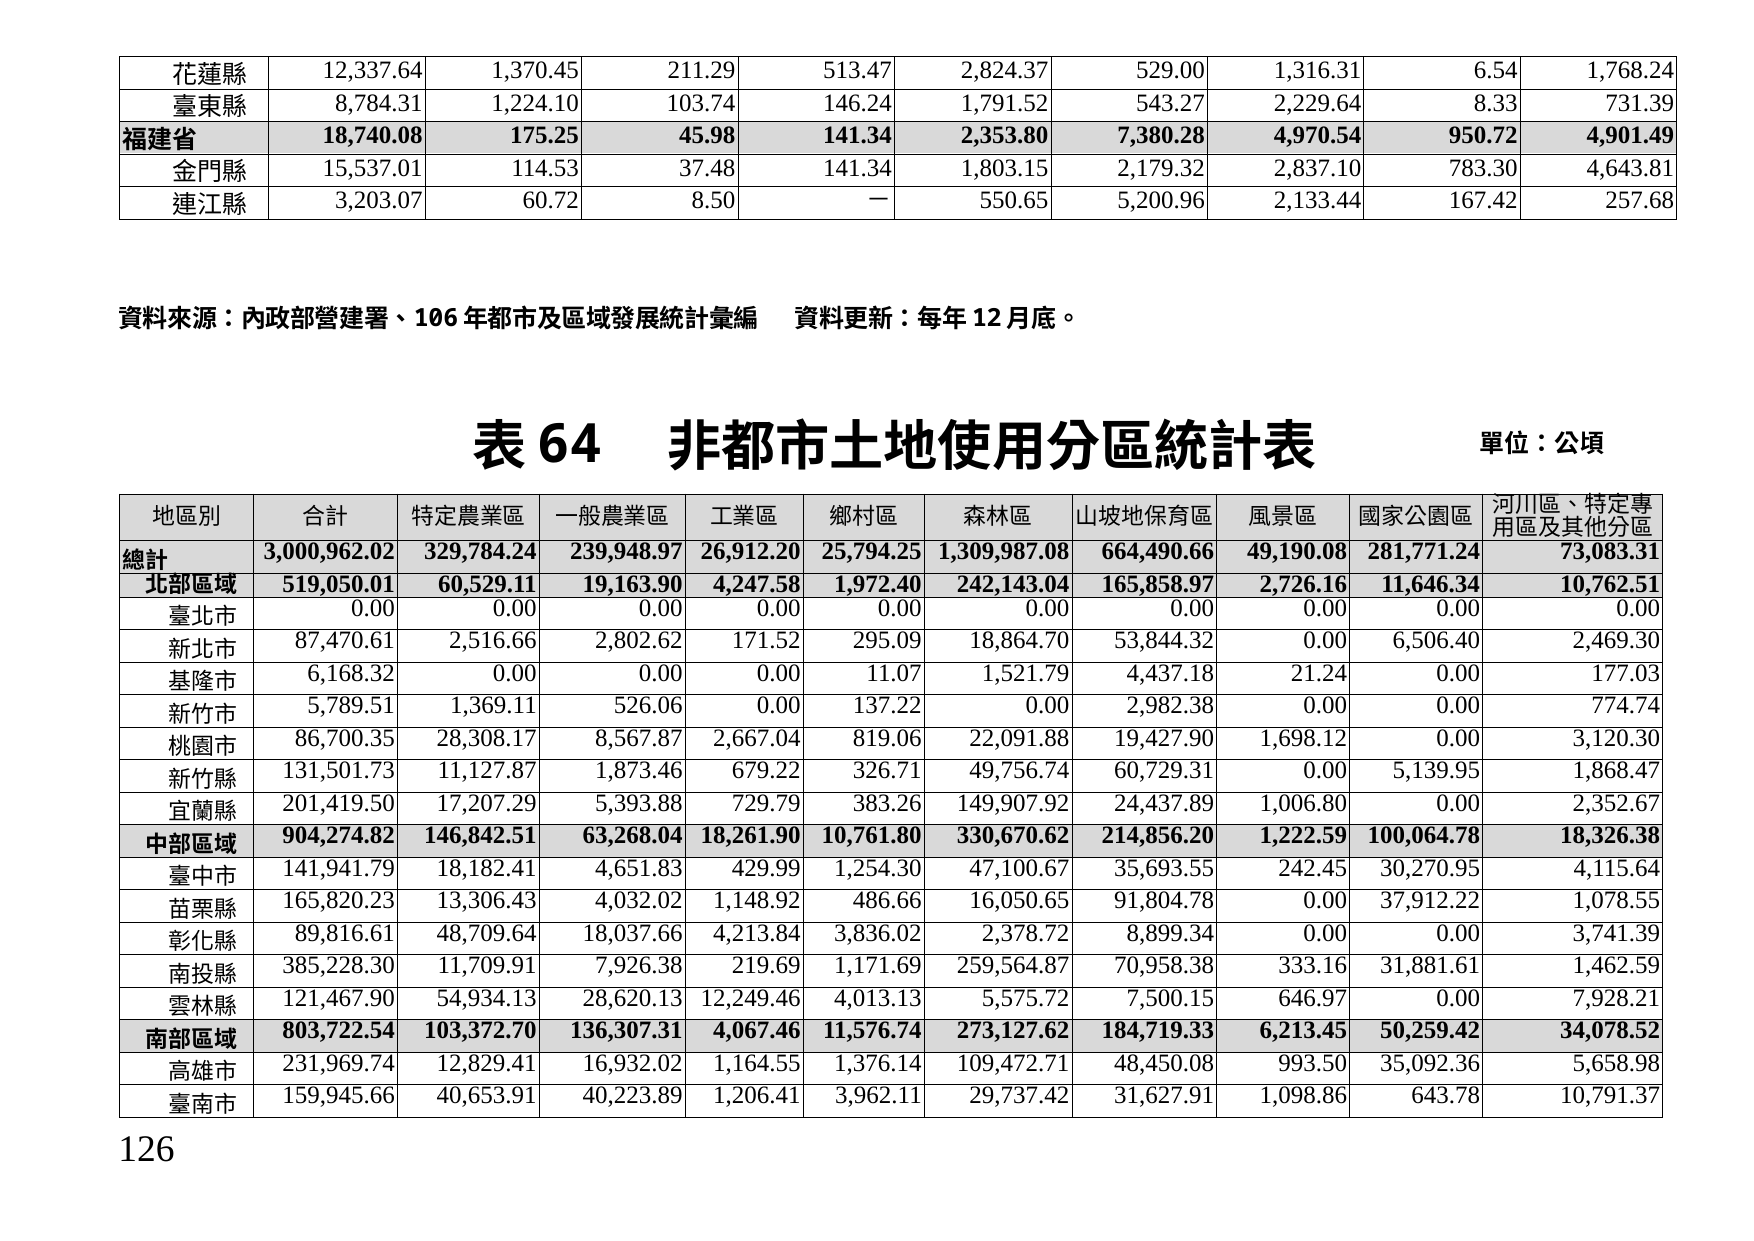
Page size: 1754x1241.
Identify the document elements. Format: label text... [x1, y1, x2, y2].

table_cell 南投縣 [120, 955, 253, 987]
table_cell 2,982.38 [1073, 695, 1216, 727]
table_cell 6,506.40 [1350, 630, 1482, 662]
table_cell 201,419.50 [254, 793, 397, 824]
table_header 鄉村區 [804, 495, 924, 540]
table_cell 121,467.90 [254, 988, 397, 1019]
table_cell 0.00 [1217, 598, 1349, 629]
table_header 山坡地保育區 [1073, 495, 1216, 540]
table_cell 0.00 [1350, 988, 1482, 1019]
table_cell 4,247.58 [686, 574, 803, 597]
table_cell 新竹市 [120, 695, 253, 727]
table_cell 2,378.72 [925, 923, 1072, 954]
table_cell 295.09 [804, 630, 924, 662]
table_cell 819.06 [804, 728, 924, 759]
table_cell 529.00 [1052, 57, 1207, 88]
table_cell 3,741.39 [1483, 923, 1662, 954]
table_cell 87,470.61 [254, 630, 397, 662]
table_cell 2,133.44 [1208, 187, 1363, 218]
table_header 工業區 [686, 495, 803, 540]
table_cell 1,868.47 [1483, 760, 1662, 792]
table_cell 49,190.08 [1217, 541, 1349, 573]
table_cell 326.71 [804, 760, 924, 792]
table_cell 165,858.97 [1073, 574, 1216, 597]
table_cell 高雄市 [120, 1053, 253, 1084]
table_cell 1,803.15 [895, 155, 1051, 186]
table_cell 4,013.13 [804, 988, 924, 1019]
table_cell 385,228.30 [254, 955, 397, 987]
table_cell 100,064.78 [1350, 825, 1482, 857]
table_cell 17,207.29 [398, 793, 539, 824]
table_cell 5,658.98 [1483, 1053, 1662, 1084]
table_cell 21.24 [1217, 663, 1349, 694]
table_cell 45.98 [582, 122, 738, 153]
table_cell 91,804.78 [1073, 890, 1216, 922]
table_cell 35,693.55 [1073, 858, 1216, 889]
table_cell 0.00 [804, 598, 924, 629]
table_cell 60,529.11 [398, 574, 539, 597]
table_cell 28,620.13 [540, 988, 685, 1019]
table_cell 0.00 [254, 598, 397, 629]
table_cell 中部區域 [120, 825, 253, 857]
table_cell 993.50 [1217, 1053, 1349, 1084]
table_cell 137.22 [804, 695, 924, 727]
table_cell 184,719.33 [1073, 1020, 1216, 1052]
table_cell 1,224.10 [426, 90, 581, 121]
table_cell 1,254.30 [804, 858, 924, 889]
table_cell 1,222.59 [1217, 825, 1349, 857]
table_cell 連江縣 [120, 187, 268, 218]
table_cell 550.65 [895, 187, 1051, 218]
table_cell 18,037.66 [540, 923, 685, 954]
table_cell 30,270.95 [1350, 858, 1482, 889]
table_cell 8.50 [582, 187, 738, 218]
table_cell 86,700.35 [254, 728, 397, 759]
table_cell 18,326.38 [1483, 825, 1662, 857]
table_cell 40,653.91 [398, 1085, 539, 1117]
table_cell 0.00 [686, 695, 803, 727]
table_cell 11,127.87 [398, 760, 539, 792]
table_cell 165,820.23 [254, 890, 397, 922]
subtitle 資料來源：內政部營建署、106年都市及區域發展統計彙編 資料更新：每年12月底。 [118, 243, 1636, 368]
table_cell 8.33 [1364, 90, 1520, 121]
table_cell 136,307.31 [540, 1020, 685, 1052]
table_cell 2,229.64 [1208, 90, 1363, 121]
table_cell 1,098.86 [1217, 1085, 1349, 1117]
table_cell 0.00 [1350, 923, 1482, 954]
table_header 風景區 [1217, 495, 1349, 540]
table_cell 141,941.79 [254, 858, 397, 889]
table_cell 6.54 [1364, 57, 1520, 88]
table_cell 0.00 [1483, 598, 1662, 629]
table_cell 330,670.62 [925, 825, 1072, 857]
table_cell 103,372.70 [398, 1020, 539, 1052]
table_cell 10,791.37 [1483, 1085, 1662, 1117]
table_cell 131,501.73 [254, 760, 397, 792]
table_cell 16,932.02 [540, 1053, 685, 1084]
table_cell 1,521.79 [925, 663, 1072, 694]
table_cell 10,762.51 [1483, 574, 1662, 597]
table_cell 679.22 [686, 760, 803, 792]
table_cell 2,824.37 [895, 57, 1051, 88]
table_cell 4,437.18 [1073, 663, 1216, 694]
table_cell 281,771.24 [1350, 541, 1482, 573]
table_cell 1,370.45 [426, 57, 581, 88]
table_cell 8,567.87 [540, 728, 685, 759]
table_cell 0.00 [398, 663, 539, 694]
table_cell 宜蘭縣 [120, 793, 253, 824]
table_cell 新北市 [120, 630, 253, 662]
table_cell 1,768.24 [1521, 57, 1676, 88]
table_cell 774.74 [1483, 695, 1662, 727]
table_cell 12,249.46 [686, 988, 803, 1019]
table_cell 177.03 [1483, 663, 1662, 694]
table_cell 904,274.82 [254, 825, 397, 857]
table_cell 7,380.28 [1052, 122, 1207, 153]
table_cell 6,168.32 [254, 663, 397, 694]
table_cell 3,962.11 [804, 1085, 924, 1117]
table_cell 16,050.65 [925, 890, 1072, 922]
table_cell 11,646.34 [1350, 574, 1482, 597]
table_cell 3,203.07 [269, 187, 425, 218]
table_cell 北部區域 [120, 574, 253, 597]
table_cell 2,179.32 [1052, 155, 1207, 186]
table_cell 1,791.52 [895, 90, 1051, 121]
table_cell 664,490.66 [1073, 541, 1216, 573]
table_cell 231,969.74 [254, 1053, 397, 1084]
table_cell 0.00 [925, 695, 1072, 727]
table_cell 25,794.25 [804, 541, 924, 573]
table_cell 1,369.11 [398, 695, 539, 727]
table_cell 103.74 [582, 90, 738, 121]
table_header 森林區 [925, 495, 1072, 540]
table_cell 0.00 [1350, 663, 1482, 694]
table_cell 福建省 [120, 122, 268, 153]
table_cell 4,067.46 [686, 1020, 803, 1052]
table_cell 24,437.89 [1073, 793, 1216, 824]
table_cell 513.47 [739, 57, 894, 88]
table_cell 8,784.31 [269, 90, 425, 121]
table_cell 雲林縣 [120, 988, 253, 1019]
table_cell 48,450.08 [1073, 1053, 1216, 1084]
table_cell 0.00 [1350, 695, 1482, 727]
table_cell 臺中市 [120, 858, 253, 889]
table_cell 543.27 [1052, 90, 1207, 121]
table_cell 南部區域 [120, 1020, 253, 1052]
table_cell 731.39 [1521, 90, 1676, 121]
table_cell 1,972.40 [804, 574, 924, 597]
table_cell 53,844.32 [1073, 630, 1216, 662]
table_cell 1,078.55 [1483, 890, 1662, 922]
table_cell 1,164.55 [686, 1053, 803, 1084]
table_cell 0.00 [1217, 923, 1349, 954]
table_cell 臺北市 [120, 598, 253, 629]
table_cell 239,948.97 [540, 541, 685, 573]
table_cell 950.72 [1364, 122, 1520, 153]
table_cell 18,261.90 [686, 825, 803, 857]
table_cell 0.00 [1073, 598, 1216, 629]
table_cell 50,259.42 [1350, 1020, 1482, 1052]
table_cell 7,928.21 [1483, 988, 1662, 1019]
table_cell 0.00 [1350, 728, 1482, 759]
table_cell 彰化縣 [120, 923, 253, 954]
table_cell 329,784.24 [398, 541, 539, 573]
table_cell 2,352.67 [1483, 793, 1662, 824]
table_cell 4,643.81 [1521, 155, 1676, 186]
table_cell 19,427.90 [1073, 728, 1216, 759]
table_cell 1,376.14 [804, 1053, 924, 1084]
table_cell 2,802.62 [540, 630, 685, 662]
table_cell 12,829.41 [398, 1053, 539, 1084]
table_header 合計 [254, 495, 397, 540]
table_cell 1,698.12 [1217, 728, 1349, 759]
table_header 地區別 [120, 495, 253, 540]
table_cell 4,115.64 [1483, 858, 1662, 889]
table_cell 4,651.83 [540, 858, 685, 889]
table_cell 89,816.61 [254, 923, 397, 954]
table_cell 63,268.04 [540, 825, 685, 857]
table_cell 149,907.92 [925, 793, 1072, 824]
table_cell 苗栗縣 [120, 890, 253, 922]
table_cell 242.45 [1217, 858, 1349, 889]
table_cell 0.00 [925, 598, 1072, 629]
table_cell 0.00 [1217, 890, 1349, 922]
table_cell 643.78 [1350, 1085, 1482, 1117]
table_cell 4,901.49 [1521, 122, 1676, 153]
table_cell 783.30 [1364, 155, 1520, 186]
table_cell 金門縣 [120, 155, 268, 186]
table_cell 基隆市 [120, 663, 253, 694]
table_cell 2,667.04 [686, 728, 803, 759]
table_cell 259,564.87 [925, 955, 1072, 987]
table_cell 60,729.31 [1073, 760, 1216, 792]
table_cell 31,627.91 [1073, 1085, 1216, 1117]
table_cell 48,709.64 [398, 923, 539, 954]
table_cell 10,761.80 [804, 825, 924, 857]
table_cell 2,469.30 [1483, 630, 1662, 662]
table_cell 49,756.74 [925, 760, 1072, 792]
table_cell 15,537.01 [269, 155, 425, 186]
table_cell 1,316.31 [1208, 57, 1363, 88]
table_cell 臺東縣 [120, 90, 268, 121]
table_cell 35,092.36 [1350, 1053, 1482, 1084]
table_cell 171.52 [686, 630, 803, 662]
table_cell 28,308.17 [398, 728, 539, 759]
table_cell 0.00 [1217, 695, 1349, 727]
table_cell 114.53 [426, 155, 581, 186]
table_cell 3,000,962.02 [254, 541, 397, 573]
table_cell 7,926.38 [540, 955, 685, 987]
table_cell 214,856.20 [1073, 825, 1216, 857]
table_cell 526.06 [540, 695, 685, 727]
table_cell 1,006.80 [1217, 793, 1349, 824]
table_cell 219.69 [686, 955, 803, 987]
table_cell 519,050.01 [254, 574, 397, 597]
table_cell 5,139.95 [1350, 760, 1482, 792]
table_cell 0.00 [540, 663, 685, 694]
table_cell 34,078.52 [1483, 1020, 1662, 1052]
table_cell 花蓮縣 [120, 57, 268, 88]
table_cell 273,127.62 [925, 1020, 1072, 1052]
table_cell 0.00 [1350, 793, 1482, 824]
table_cell 429.99 [686, 858, 803, 889]
table_cell 31,881.61 [1350, 955, 1482, 987]
table_cell 11,709.91 [398, 955, 539, 987]
table_cell 109,472.71 [925, 1053, 1072, 1084]
table_cell 3,836.02 [804, 923, 924, 954]
table_cell 6,213.45 [1217, 1020, 1349, 1052]
table_cell 18,182.41 [398, 858, 539, 889]
table_cell 2,353.80 [895, 122, 1051, 153]
table_cell 新竹縣 [120, 760, 253, 792]
table_cell 8,899.34 [1073, 923, 1216, 954]
table_cell 2,516.66 [398, 630, 539, 662]
table_cell 臺南市 [120, 1085, 253, 1117]
table_cell 12,337.64 [269, 57, 425, 88]
table_cell 146,842.51 [398, 825, 539, 857]
table_cell 37,912.22 [1350, 890, 1482, 922]
table_cell 141.34 [739, 122, 894, 153]
table_cell 4,213.84 [686, 923, 803, 954]
table_cell 1,309,987.08 [925, 541, 1072, 573]
table_cell 11.07 [804, 663, 924, 694]
table_cell 22,091.88 [925, 728, 1072, 759]
table_cell 18,864.70 [925, 630, 1072, 662]
table_cell 5,393.88 [540, 793, 685, 824]
table_cell 73,083.31 [1483, 541, 1662, 573]
subtitle 表64 非都市土地使用分區統計表 單位：公頃 [118, 368, 1636, 493]
table_cell 333.16 [1217, 955, 1349, 987]
table_cell 0.00 [686, 598, 803, 629]
table_cell 486.66 [804, 890, 924, 922]
table_cell 383.26 [804, 793, 924, 824]
table_cell 2,837.10 [1208, 155, 1363, 186]
table_cell 242,143.04 [925, 574, 1072, 597]
table_header 國家公園區 [1350, 495, 1482, 540]
table_header 一般農業區 [540, 495, 685, 540]
table_cell 146.24 [739, 90, 894, 121]
table_cell 1,462.59 [1483, 955, 1662, 987]
table_cell 總計 [120, 541, 253, 573]
table_cell 729.79 [686, 793, 803, 824]
table_cell 29,737.42 [925, 1085, 1072, 1117]
table_cell 159,945.66 [254, 1085, 397, 1117]
table_cell 0.00 [398, 598, 539, 629]
table_cell 47,100.67 [925, 858, 1072, 889]
table_cell 0.00 [1217, 760, 1349, 792]
table_cell 37.48 [582, 155, 738, 186]
table_cell 7,500.15 [1073, 988, 1216, 1019]
table_cell 0.00 [540, 598, 685, 629]
table_cell － [739, 187, 894, 218]
table_cell 0.00 [1350, 598, 1482, 629]
table_cell 40,223.89 [540, 1085, 685, 1117]
table_cell 5,575.72 [925, 988, 1072, 1019]
table_cell 803,722.54 [254, 1020, 397, 1052]
table_cell 1,206.41 [686, 1085, 803, 1117]
table_header 河川區、特定專用區及其他分區 [1483, 495, 1662, 540]
table_cell 0.00 [1217, 630, 1349, 662]
table_cell 5,200.96 [1052, 187, 1207, 218]
table_cell 1,148.92 [686, 890, 803, 922]
table_cell 26,912.20 [686, 541, 803, 573]
table_cell 19,163.90 [540, 574, 685, 597]
table_cell 4,970.54 [1208, 122, 1363, 153]
table_cell 60.72 [426, 187, 581, 218]
table_cell 1,171.69 [804, 955, 924, 987]
table_cell 0.00 [686, 663, 803, 694]
table_cell 桃園市 [120, 728, 253, 759]
table_cell 3,120.30 [1483, 728, 1662, 759]
table_cell 2,726.16 [1217, 574, 1349, 597]
table_cell 211.29 [582, 57, 738, 88]
table_cell 11,576.74 [804, 1020, 924, 1052]
table_cell 257.68 [1521, 187, 1676, 218]
table_cell 175.25 [426, 122, 581, 153]
table_cell 5,789.51 [254, 695, 397, 727]
table_cell 18,740.08 [269, 122, 425, 153]
table_cell 70,958.38 [1073, 955, 1216, 987]
table_cell 4,032.02 [540, 890, 685, 922]
table_cell 54,934.13 [398, 988, 539, 1019]
table_header 特定農業區 [398, 495, 539, 540]
table_cell 646.97 [1217, 988, 1349, 1019]
table_cell 1,873.46 [540, 760, 685, 792]
table_cell 141.34 [739, 155, 894, 186]
table_cell 13,306.43 [398, 890, 539, 922]
table_cell 167.42 [1364, 187, 1520, 218]
